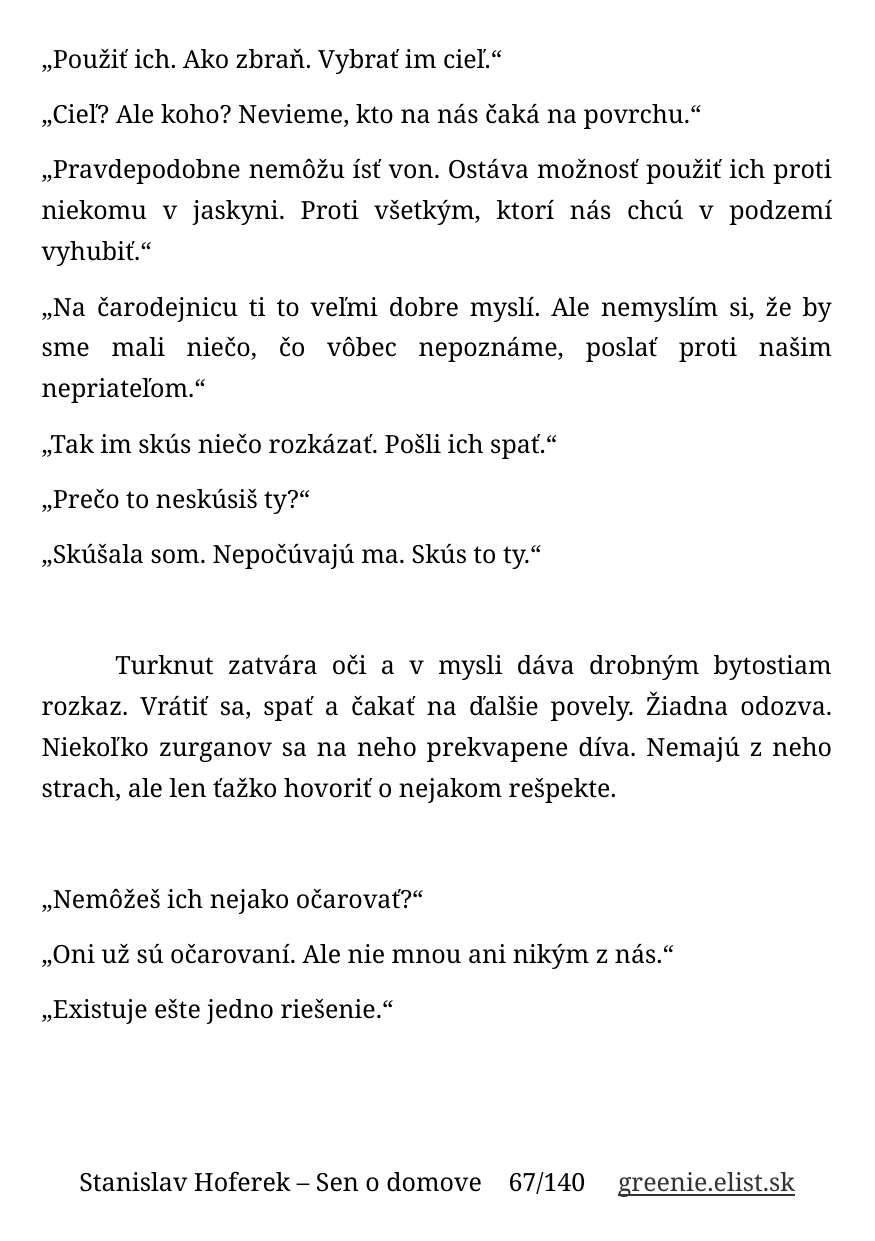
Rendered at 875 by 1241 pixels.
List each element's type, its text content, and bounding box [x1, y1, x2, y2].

text „Tak im skús niečo rozkázať. Pošli ich spať.“ [41, 426, 833, 460]
text „Nemôžeš ich nejako očarovať?“ [41, 881, 833, 915]
text „Cieľ? Ale koho? Nevieme, kto na nás čaká na povrchu.“ [41, 97, 833, 131]
text „Na čarodejnicu ti to veľmi dobre myslí. Ale nemyslím si, že by sme mali niečo, čo vôbec nepoznáme, poslať proti našim nepriateľom.“ [41, 289, 833, 405]
text Turknut zatvára oči a v mysli dáva drobným bytostiam rozkaz. Vrátiť sa, spať a čakať na ďalšie povely. Žiadna odozva. Niekoľko zurganov sa na neho prekvapene díva. Nemajú z neho strach, ale len ťažko hovoriť o nejakom rešpekte. [41, 648, 833, 804]
text „Pravdepodobne nemôžu ísť von. Ostáva možnosť použiť ich proti niekomu v jaskyni. Proti všetkým, ktorí nás chcú v podzemí vyhubiť.“ [41, 152, 833, 268]
text „Použiť ich. Ako zbraň. Vybrať im cieľ.“ [41, 41, 833, 75]
text „Skúšala som. Nepočúvajú ma. Skús to ty.“ [41, 537, 833, 571]
text „Prečo to neskúsiš ty?“ [41, 482, 833, 516]
text „Existuje ešte jedno riešenie.“ [41, 992, 833, 1026]
text „Oni už sú očarovaní. Ale nie mnou ani nikým z nás.“ [41, 937, 833, 971]
